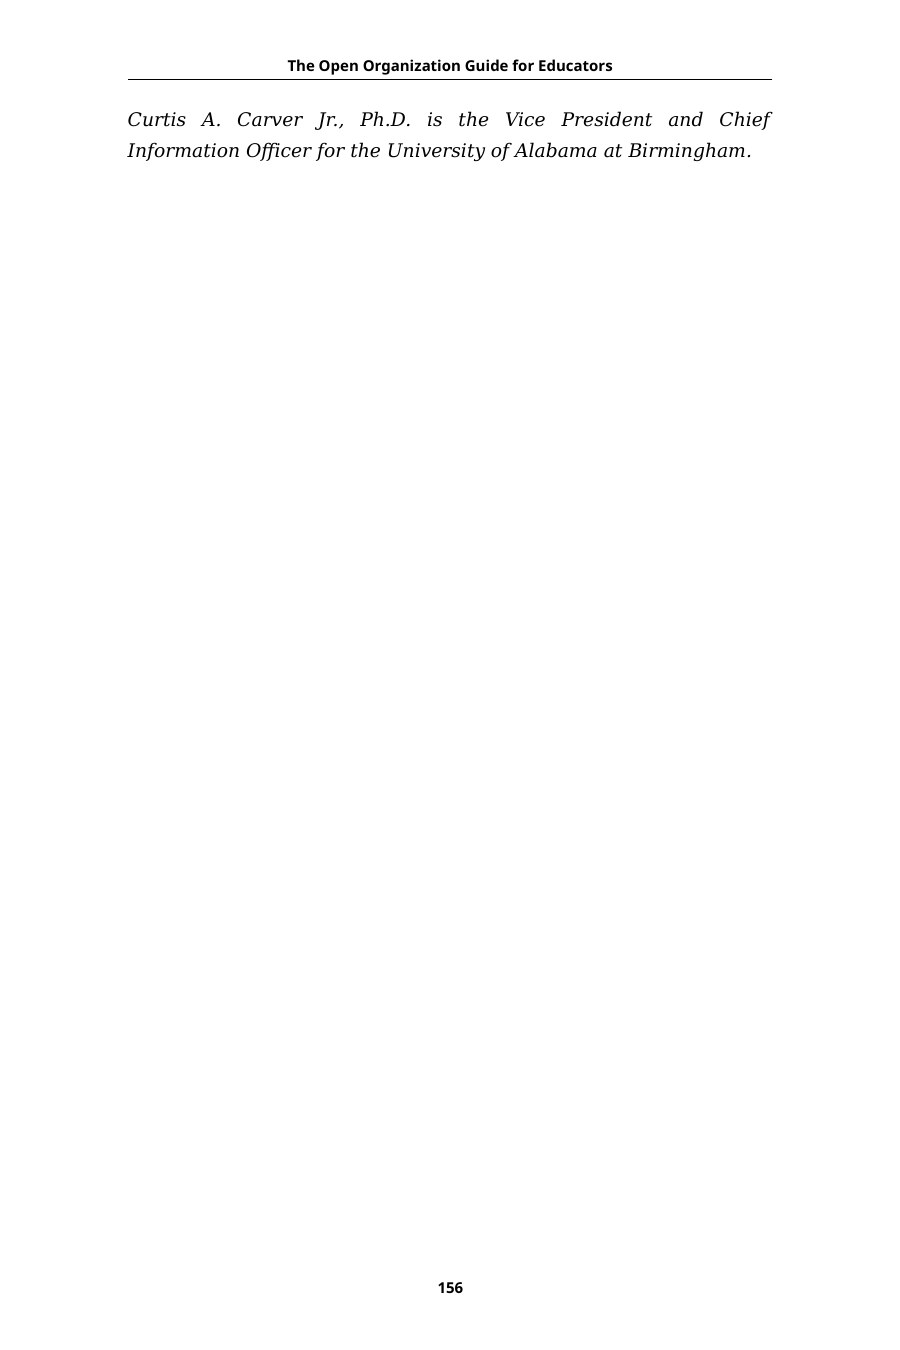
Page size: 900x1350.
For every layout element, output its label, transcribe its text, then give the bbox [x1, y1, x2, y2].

text Curtis A. Carver Jr., Ph.D. is the Vice President and Chief Information Officer for the University of Alabama at Birmingham. [127, 109, 772, 162]
